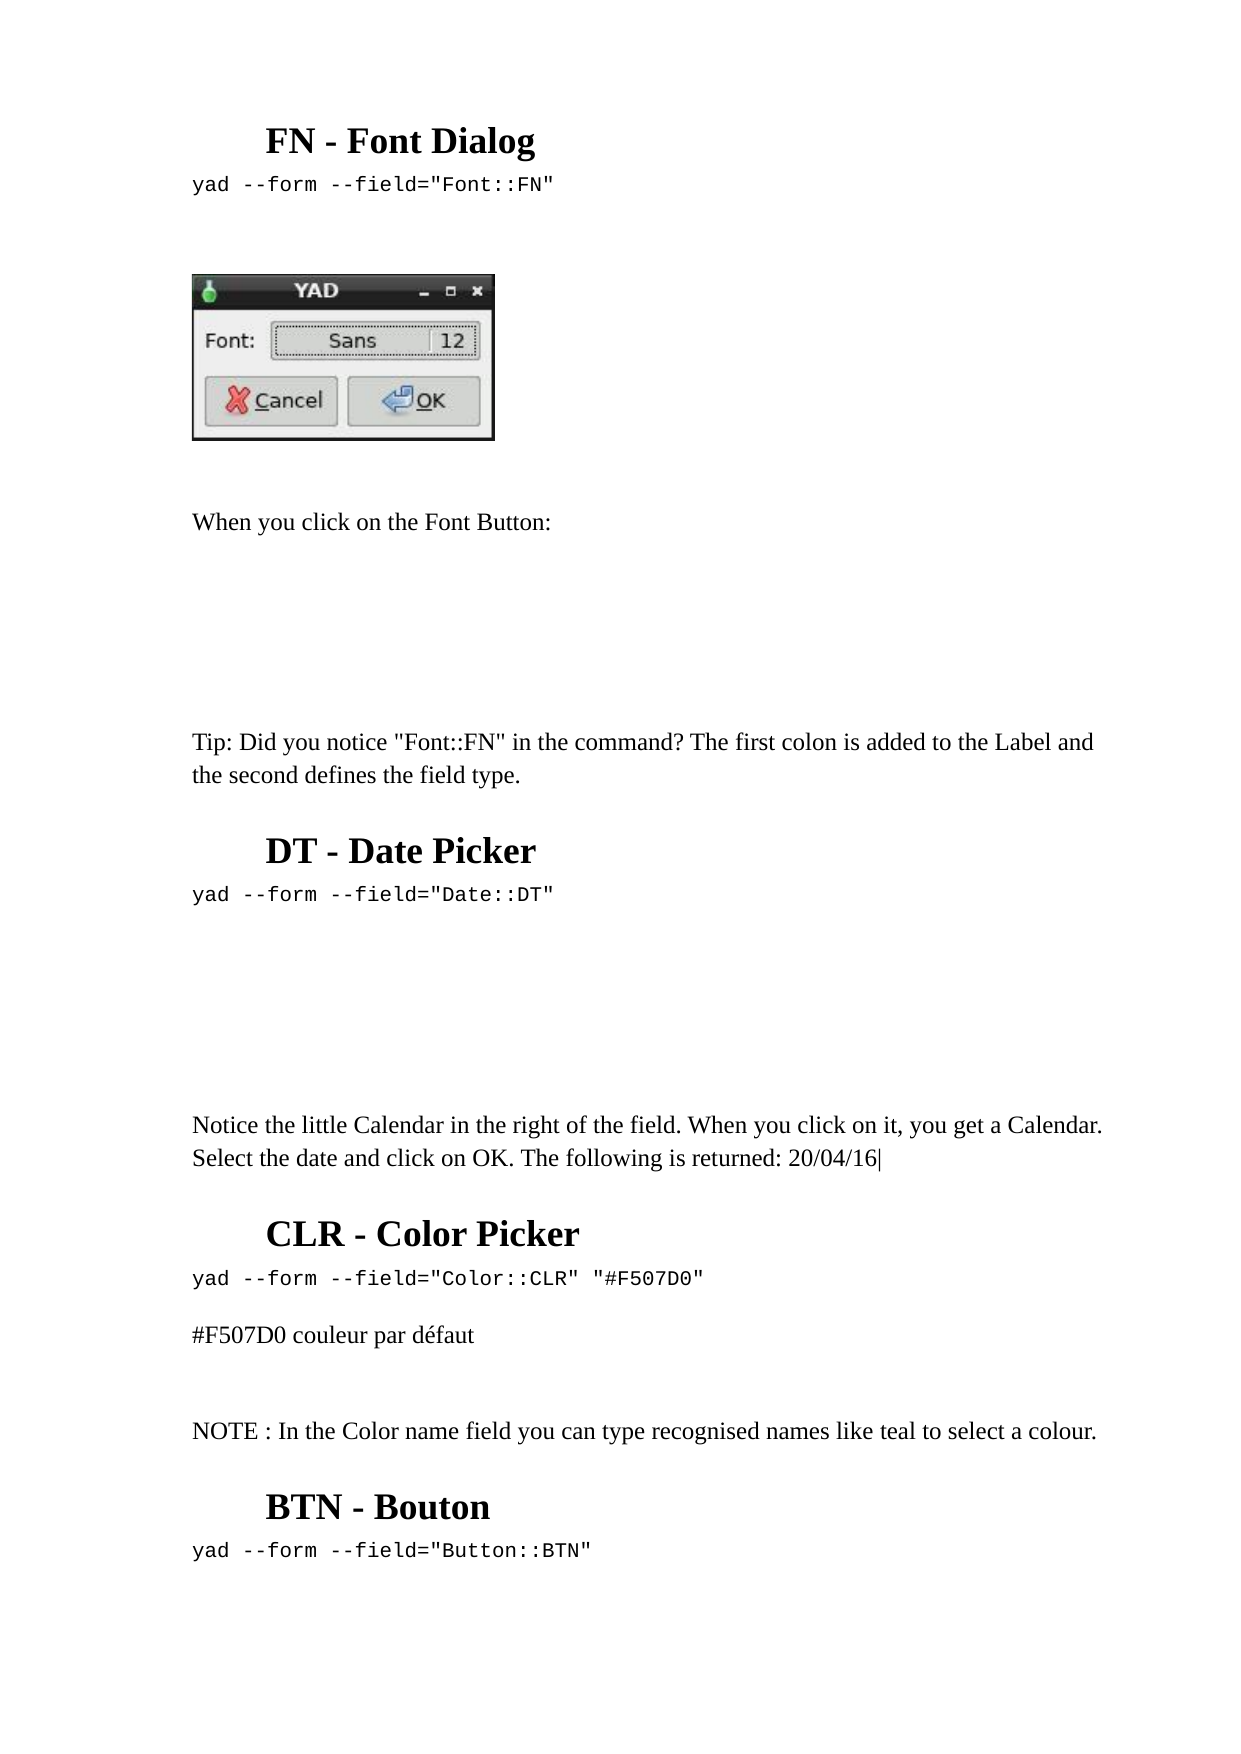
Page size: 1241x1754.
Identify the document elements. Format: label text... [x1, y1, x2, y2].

list When you click on the Font Button: [162, 507, 1122, 535]
subtitle FN - Font Dialog [236, 118, 1122, 161]
subtitle CLR - Color Picker [236, 1212, 1122, 1255]
list Notice the little Calendar in the right of the field. When you click on it, you get a Calendar. Select the date and click on OK. The following is returned: 20/04/16| [162, 1110, 1122, 1172]
list yad --form --field="Font::FN" [162, 174, 1122, 197]
list Tip: Did you notice "Font::FN" in the command? The first colon is added to the Label and the second defines the field type. [162, 727, 1122, 789]
subtitle BTN - Bouton [236, 1484, 1122, 1527]
list yad --form --field="Date::DT" [162, 884, 1122, 908]
picture [191, 274, 495, 441]
list yad --form --field="Color::CLR" "#F507D0" [162, 1267, 1122, 1291]
list NOTE : In the Color name field you can type recognised names like teal to select a colour. [162, 1416, 1122, 1444]
list #F507D0 couleur par défaut [162, 1321, 1122, 1349]
list yad --form --field="Button::BTN" [162, 1540, 1122, 1563]
subtitle DT - Date Picker [236, 829, 1122, 872]
